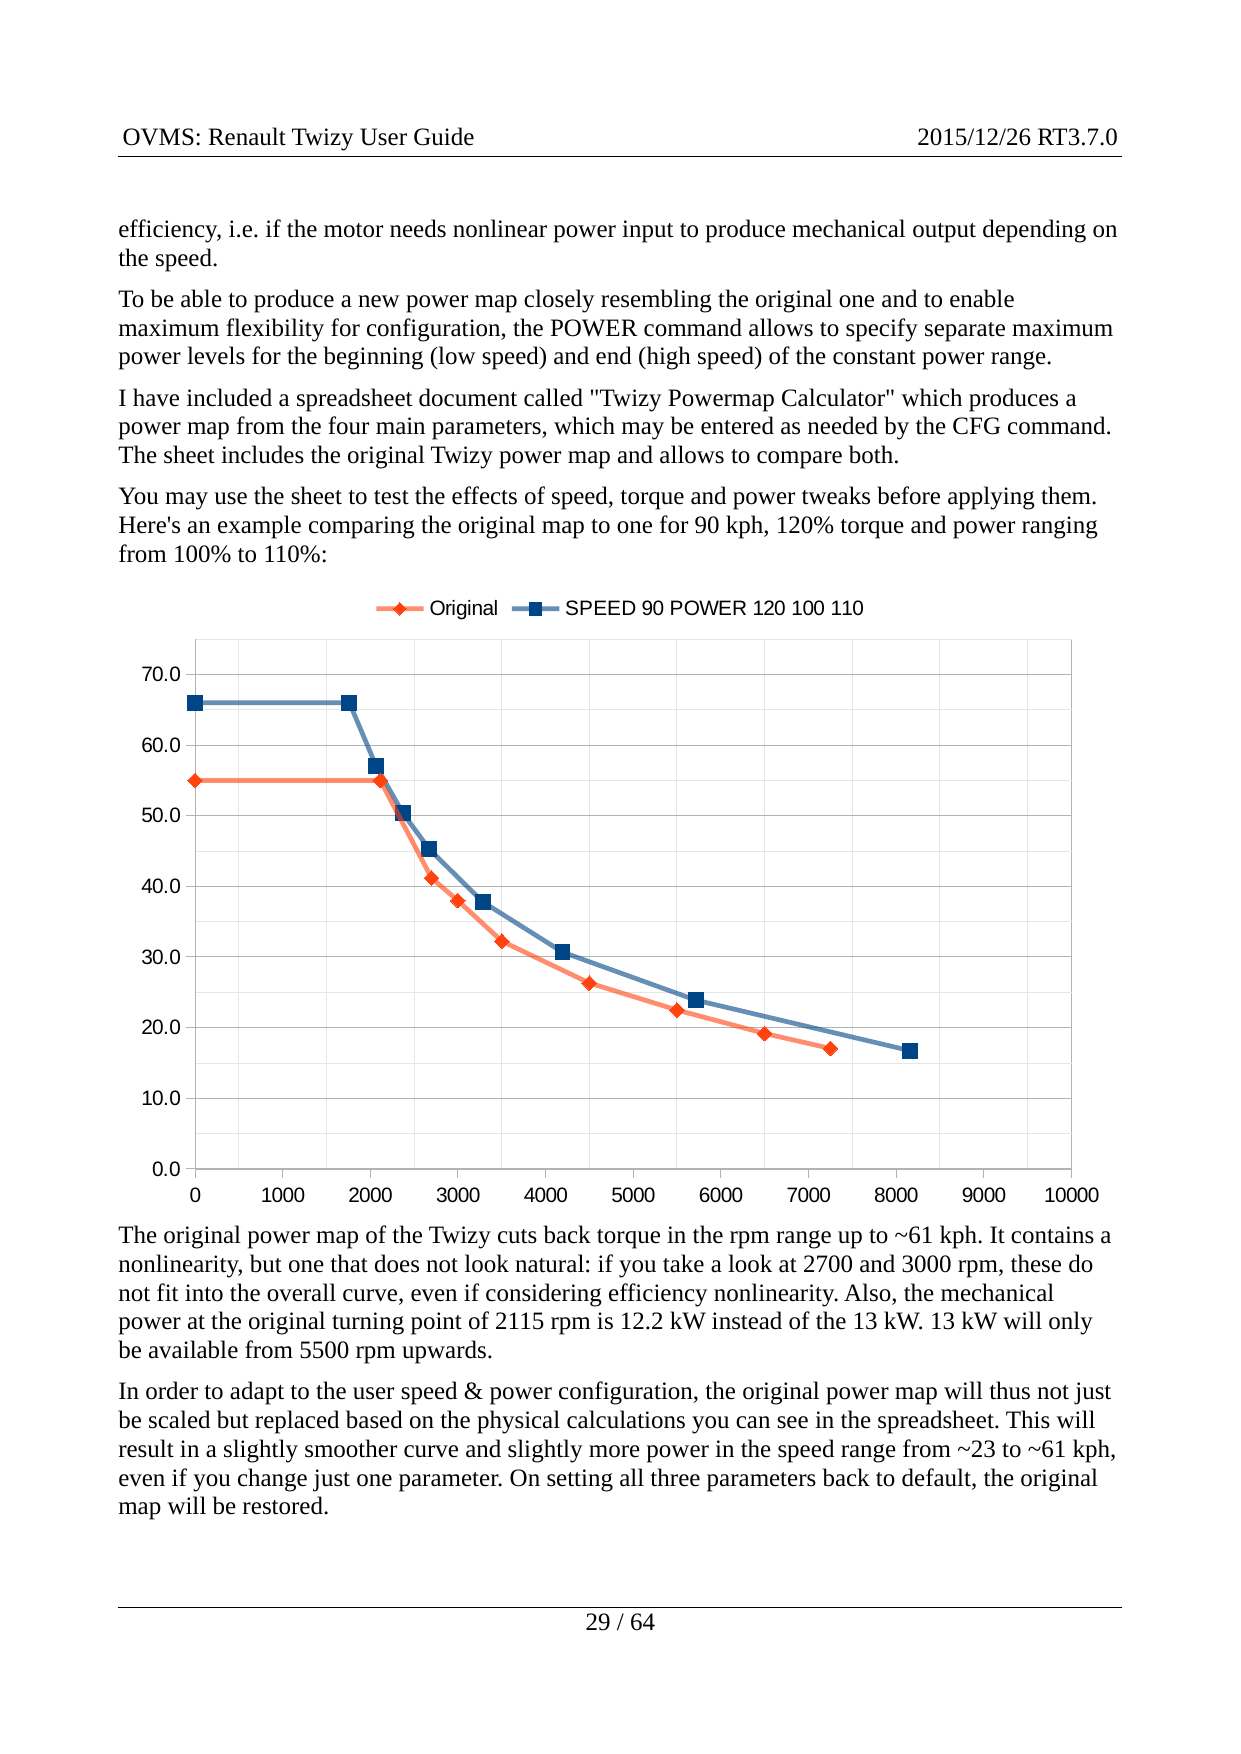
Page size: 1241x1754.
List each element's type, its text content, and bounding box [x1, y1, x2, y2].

text You may use the sheet to test the effects of speed, torque and power tweaks before applying them. Here's an example comparing the original map to one for 90 kph, 120% torque and power ranging from 100% to 110%: [118, 481, 1122, 568]
text The original power map of the Twizy cuts back torque in the rpm range up to ~61 kph. It contains a nonlinearity, but one that does not look natural: if you take a look at 2700 and 3000 rpm, these do not fit into the overall curve, even if considering efficiency nonlinearity. Also, the mechanical power at the original turning point of 2115 rpm is 12.2 kW instead of the 13 kW. 13 kW will only be available from 5500 rpm upwards. [118, 580, 1122, 1364]
text In order to adapt to the user speed & power configuration, the original power map will thus not just be scaled but replaced based on the physical calculations you can see in the spreadsheet. This will result in a slightly smoother curve and slightly more power in the speed range from ~23 to ~61 kph, even if you change just one parameter. On setting all three parameters back to default, the original map will be restored. [118, 1376, 1122, 1520]
text efficiency, i.e. if the motor needs nonlinear power input to produce mechanical output depending on the speed. [118, 214, 1122, 271]
text To be able to produce a new power map closely resembling the original one and to enable maximum flexibility for configuration, the POWER command allows to specify separate maximum power levels for the beginning (low speed) and end (high speed) of the constant power range. [118, 284, 1122, 370]
text I have included a spreadsheet document called "Twizy Powermap Calculator" which produces a power map from the four main parameters, which may be entered as needed by the CFG command. The sheet includes the original Twizy power map and allows to compare both. [118, 383, 1122, 469]
